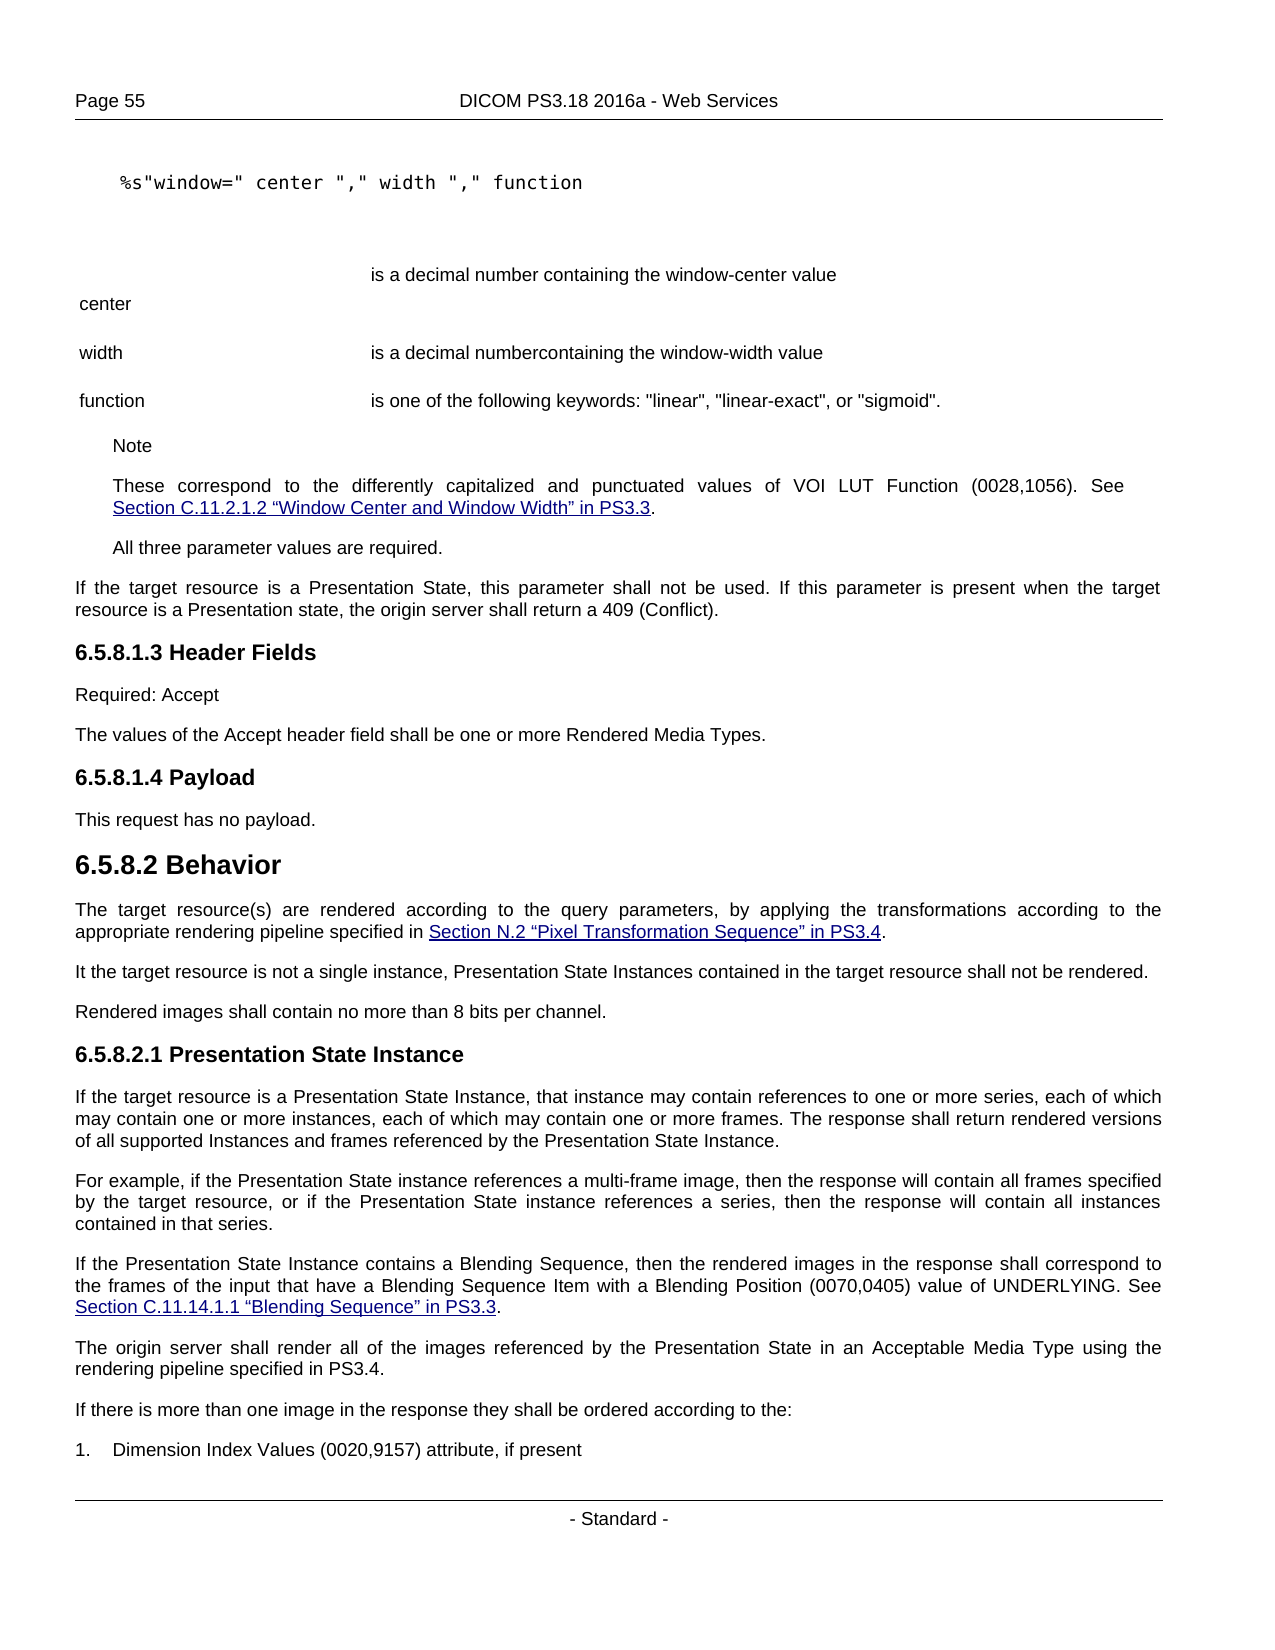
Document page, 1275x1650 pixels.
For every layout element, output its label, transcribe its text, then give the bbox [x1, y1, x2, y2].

text This request has no payload. [75, 809, 1162, 830]
text %s"window=" center "," width "," function [75, 150, 1162, 222]
text 6.5.8.1.4 Payload [75, 764, 1162, 790]
text For example, if the Presentation State instance references a multi-frame image, then the response will contain all frames specified by the target resource, or if the Presentation State instance references a series, then the response will contain all instances contained in that series. [75, 1170, 1162, 1234]
table_header is a decimal number containing the window-center value [366, 241, 1162, 319]
text Required: Accept [75, 684, 1162, 705]
table_cell is a decimal numbercontaining the window-width value [366, 319, 1162, 367]
text These correspond to the differently capitalized and punctuated values of VOI LUT Function (0028,1056). See Section C.11.2.1.2 “Window Center and Window Width” in PS3.3. [112, 475, 1125, 518]
text Rendered images shall contain no more than 8 bits per channel. [75, 1001, 1162, 1023]
text It the target resource is not a single instance, Presentation State Instances contained in the target resource shall not be rendered. [75, 961, 1162, 983]
text If the Presentation State Instance contains a Blending Sequence, then the rendered images in the response shall correspond to the frames of the input that have a Blending Sequence Item with a Blending Position (0070,0405) value of UNDERLYING. See Section C.11.14.1.1 “Blending Sequence” in PS3.3. [75, 1253, 1162, 1318]
text 6.5.8.2 Behavior [75, 849, 1162, 880]
text All three parameter values are required. [112, 537, 1125, 558]
text Note [112, 435, 1125, 456]
table_cell is one of the following keywords: "linear", "linear-exact", or "sigmoid". [366, 367, 1162, 416]
list Dimension Index Values (0020,9157) attribute, if present [75, 1439, 1162, 1460]
text If the target resource is a Presentation State, this parameter shall not be used. If this parameter is present when the target resource is a Presentation state, the origin server shall return a 409 (Conflict). [75, 577, 1162, 620]
table_cell width [75, 319, 366, 367]
text The values of the Accept header field shall be one or more Rendered Media Types. [75, 724, 1162, 746]
table_header center [75, 241, 366, 319]
text If the target resource is a Presentation State Instance, that instance may contain references to one or more series, each of which may contain one or more instances, each of which may contain one or more frames. The response shall return rendered versions of all supported Instances and frames referenced by the Presentation State Instance. [75, 1086, 1162, 1151]
table_cell function [75, 367, 366, 416]
text The origin server shall render all of the images referenced by the Presentation State in an Acceptable Media Type using the rendering pipeline specified in PS3.4. [75, 1337, 1162, 1380]
text The target resource(s) are rendered according to the query parameters, by applying the transformations according to the appropriate rendering pipeline specified in Section N.2 “Pixel Transformation Sequence” in PS3.4. [75, 899, 1162, 942]
text 6.5.8.1.3 Header Fields [75, 639, 1162, 665]
text If there is more than one image in the response they shall be ordered according to the: [75, 1398, 1162, 1420]
text 6.5.8.2.1 Presentation State Instance [75, 1042, 1162, 1067]
